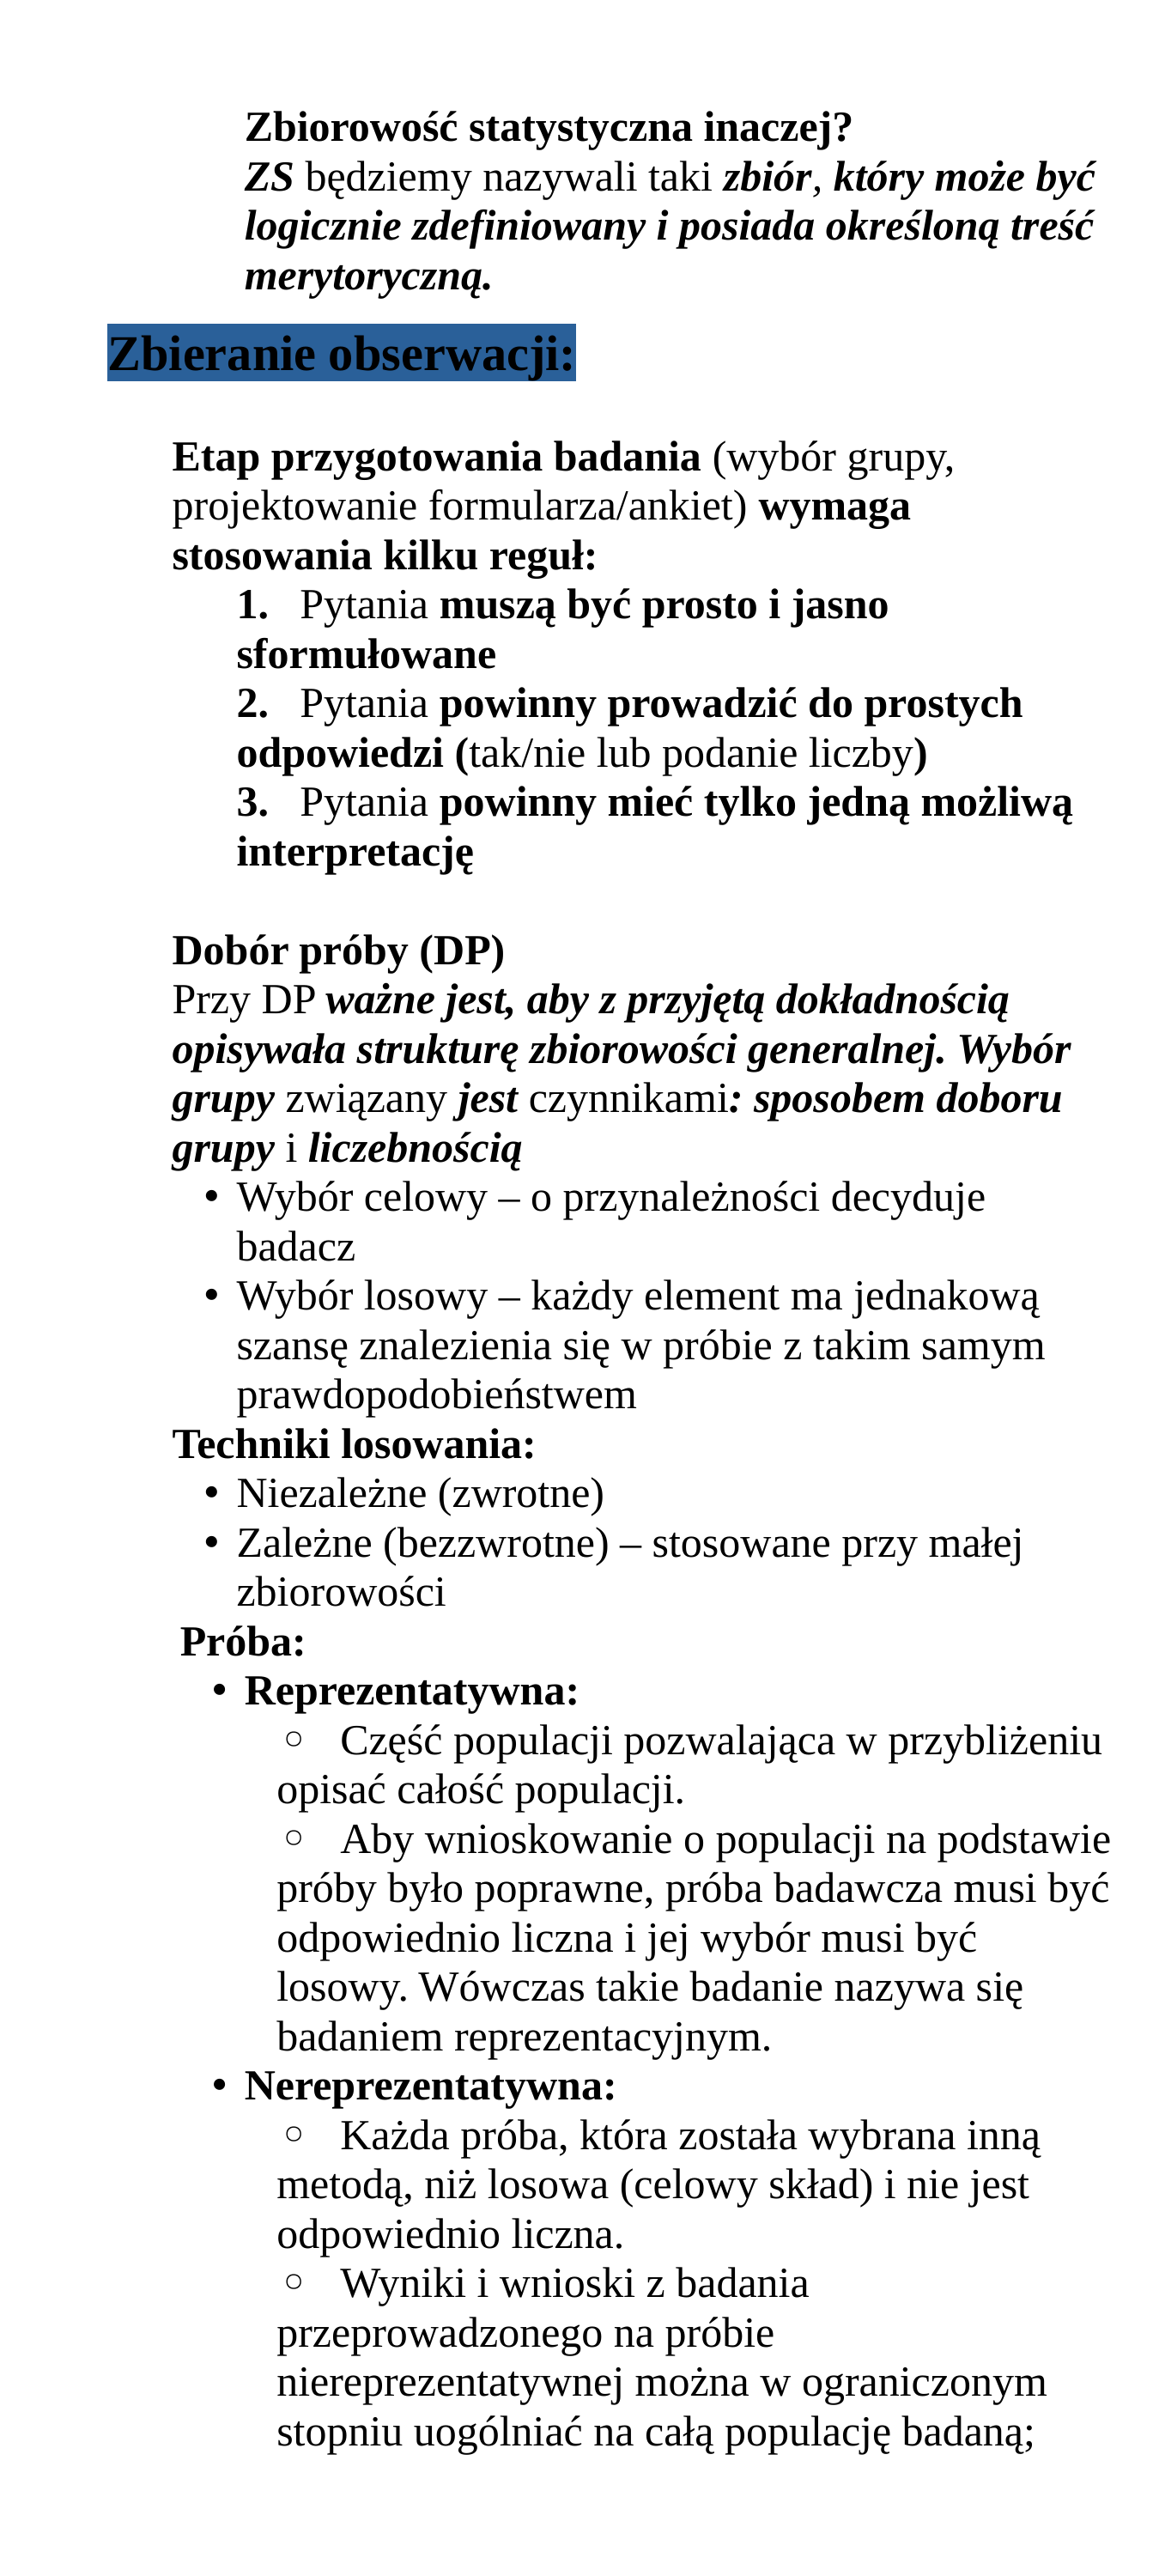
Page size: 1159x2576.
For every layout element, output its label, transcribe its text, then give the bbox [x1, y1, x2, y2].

list Zależne (bezzwrotne) – stosowane przy małej zbiorowości [204, 1516, 1113, 1615]
list Pytania powinny prowadzić do prostych odpowiedzi (tak/nie lub podanie liczby) [236, 677, 1113, 776]
text Zbiorowość statystyczna inaczej? [244, 101, 1113, 151]
list Pytania powinny mieć tylko jedną możliwą interpretację [236, 776, 1113, 875]
list Nereprezentatywna: [212, 2060, 1113, 2109]
text Dobór próby (DP) [172, 924, 1113, 974]
list Część populacji pozwalająca w przybliżeniu opisać całość populacji. [276, 1714, 1113, 1813]
text Próba: [179, 1615, 1113, 1665]
list Wybór losowy – każdy element ma jednakową szansę znalezienia się w próbie z takim samym prawdopodobieństwem [204, 1270, 1113, 1418]
list Aby wnioskowanie o populacji na podstawie próby było poprawne, próba badawcza musi być odpowiednio liczna i jej wybór musi być losowy. Wówczas takie badanie nazywa się badaniem reprezentacyjnym. [276, 1813, 1113, 2060]
list Wyniki i wnioski z badania przeprowadzonego na próbie niereprezentatywnej można w ograniczonym stopniu uogólniać na całą populację badaną; [276, 2257, 1113, 2455]
text ZS będziemy nazywali taki zbiór, który może być logicznie zdefiniowany i posiada określoną treść merytoryczną. [244, 151, 1113, 299]
text Przy DP ważne jest, aby z przyjętą dokładnością opisywała strukturę zbiorowości generalnej. Wybór grupy związany jest czynnikami: sposobem doboru grupy i liczebnością [172, 974, 1113, 1171]
list Każda próba, która została wybrana inną metodą, niż losowa (celowy skład) i nie jest odpowiednio liczna. [276, 2109, 1113, 2257]
list Pytania muszą być prosto i jasno sformułowane [236, 579, 1113, 677]
list Reprezentatywna: [212, 1665, 1113, 1714]
list Niezależne (zwrotne) [204, 1467, 1113, 1516]
text Zbieranie obserwacji: [107, 324, 1113, 381]
text Techniki losowania: [172, 1418, 1113, 1467]
text Etap przygotowania badania (wybór grupy, projektowanie formularza/ankiet) wymaga stosowania kilku reguł: [172, 430, 1113, 579]
list Wybór celowy – o przynależności decyduje badacz [204, 1171, 1113, 1270]
